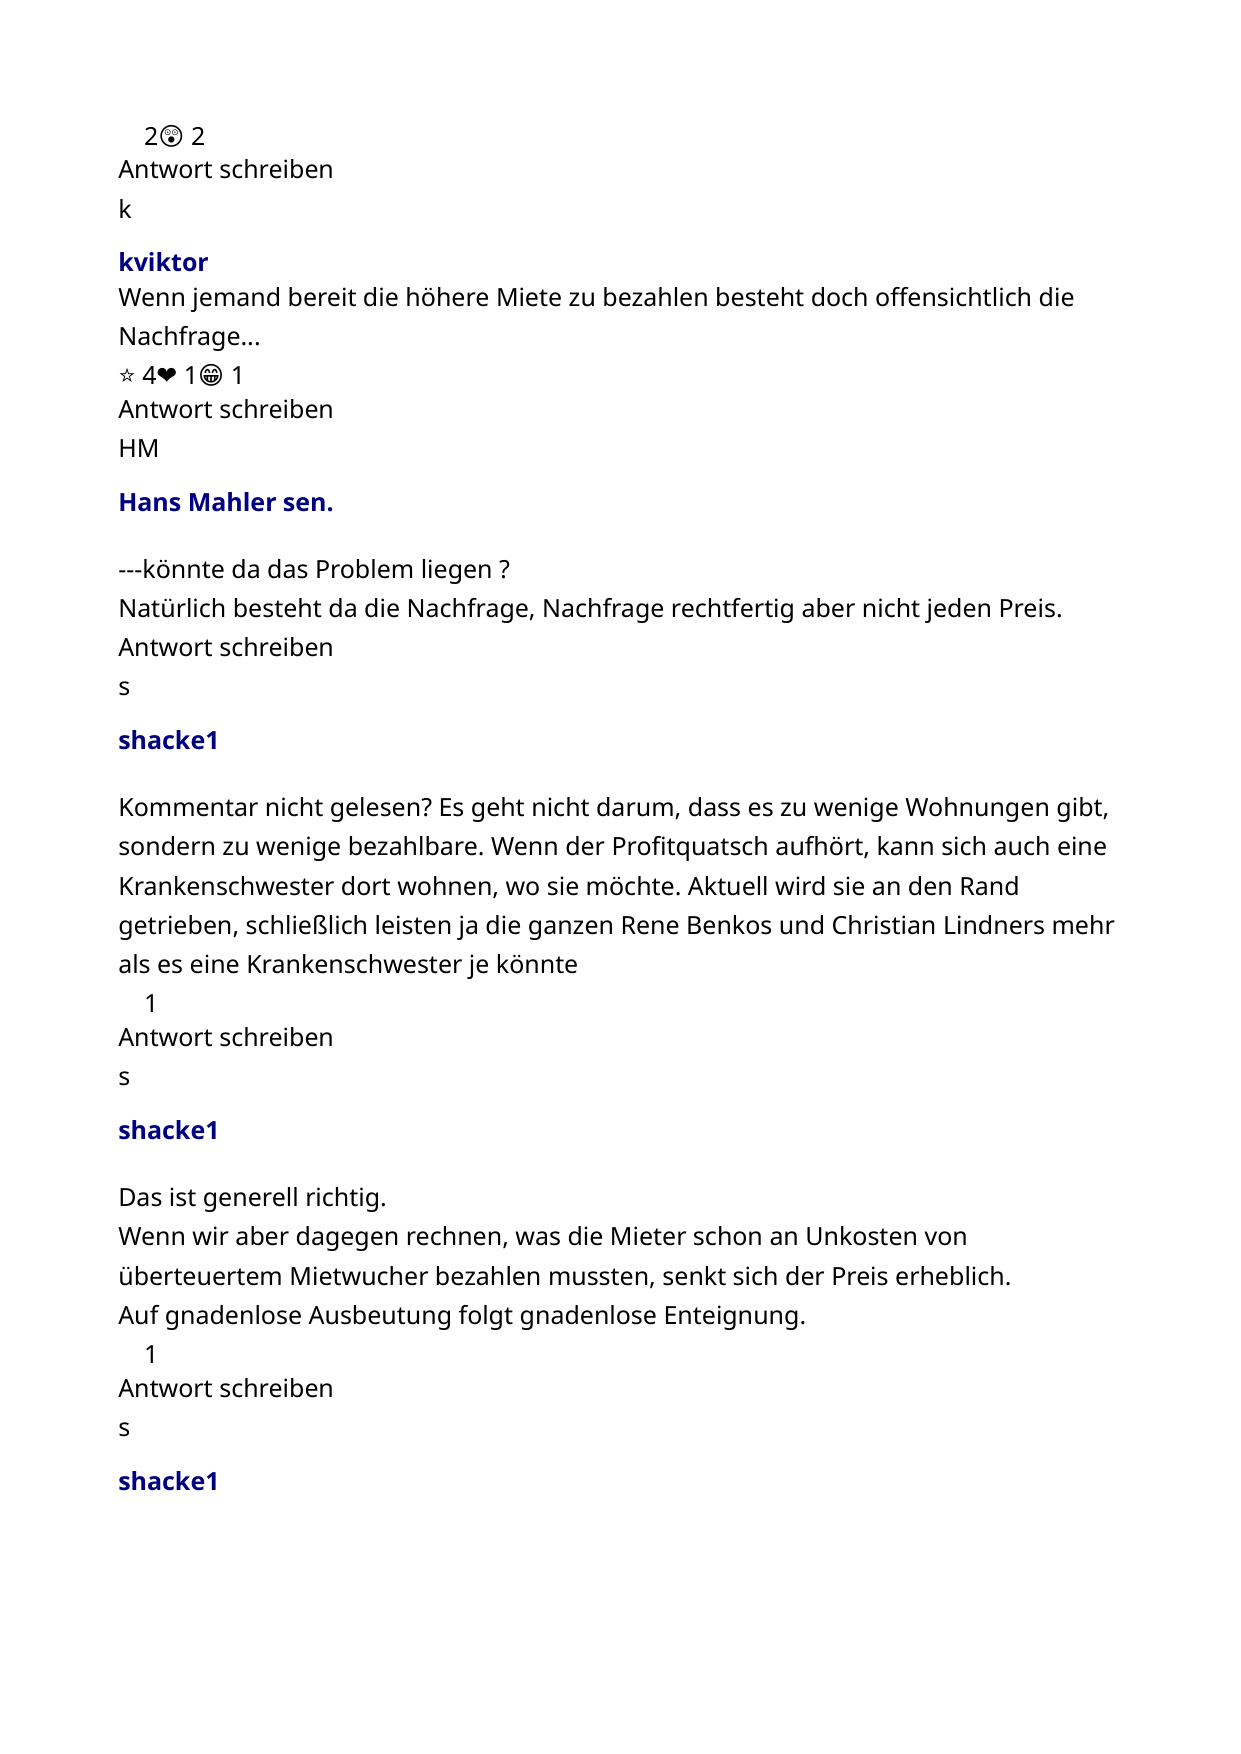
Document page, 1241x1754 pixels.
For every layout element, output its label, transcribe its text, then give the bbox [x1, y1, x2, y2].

text Antwort schreiben [118, 1371, 1122, 1404]
text Antwort schreiben [118, 1020, 1122, 1054]
text s [118, 1059, 1122, 1093]
subtitle shacke1 [118, 1113, 1122, 1147]
text 🤨 1 [118, 1336, 1122, 1371]
text HM [118, 431, 1122, 465]
text ⭐️ 4❤️ 1😁 1 [118, 357, 1122, 392]
text k [118, 191, 1122, 225]
text 🤨 2😲 2 [118, 118, 1122, 152]
text ---könnte da das Problem liegen ? [118, 552, 1122, 586]
text Antwort schreiben [118, 630, 1122, 664]
text 🤨 1 [118, 986, 1122, 1020]
subtitle shacke1 [118, 1463, 1122, 1497]
text s [118, 1410, 1122, 1444]
text Antwort schreiben [118, 392, 1122, 426]
text Wenn jemand bereit die höhere Miete zu bezahlen besteht doch offensichtlich die Nachfrage... [118, 279, 1122, 352]
text Kommentar nicht gelesen? Es geht nicht darum, dass es zu wenige Wohnungen gibt, sondern zu wenige bezahlbare. Wenn der Profitquatsch aufhört, kann sich auch eine Krankenschwester dort wohnen, wo sie möchte. Aktuell wird sie an den Rand getrieben, schließlich leisten ja die ganzen Rene Benkos und Christian Lindners mehr als es eine Krankenschwester je könnte [118, 790, 1122, 981]
text s [118, 669, 1122, 703]
subtitle shacke1 [118, 723, 1122, 757]
text Natürlich besteht da die Nachfrage, Nachfrage rechtfertig aber nicht jeden Preis. [118, 591, 1122, 625]
subtitle Hans Mahler sen. [118, 484, 1122, 518]
text Das ist generell richtig. Wenn wir aber dagegen rechnen, was die Mieter schon an Unkosten von überteuertem Mietwucher bezahlen mussten, senkt sich der Preis erheblich. Auf gnadenlose Ausbeutung folgt gnadenlose Enteignung. [118, 1180, 1122, 1331]
subtitle kviktor [118, 245, 1122, 279]
text Antwort schreiben [118, 152, 1122, 186]
